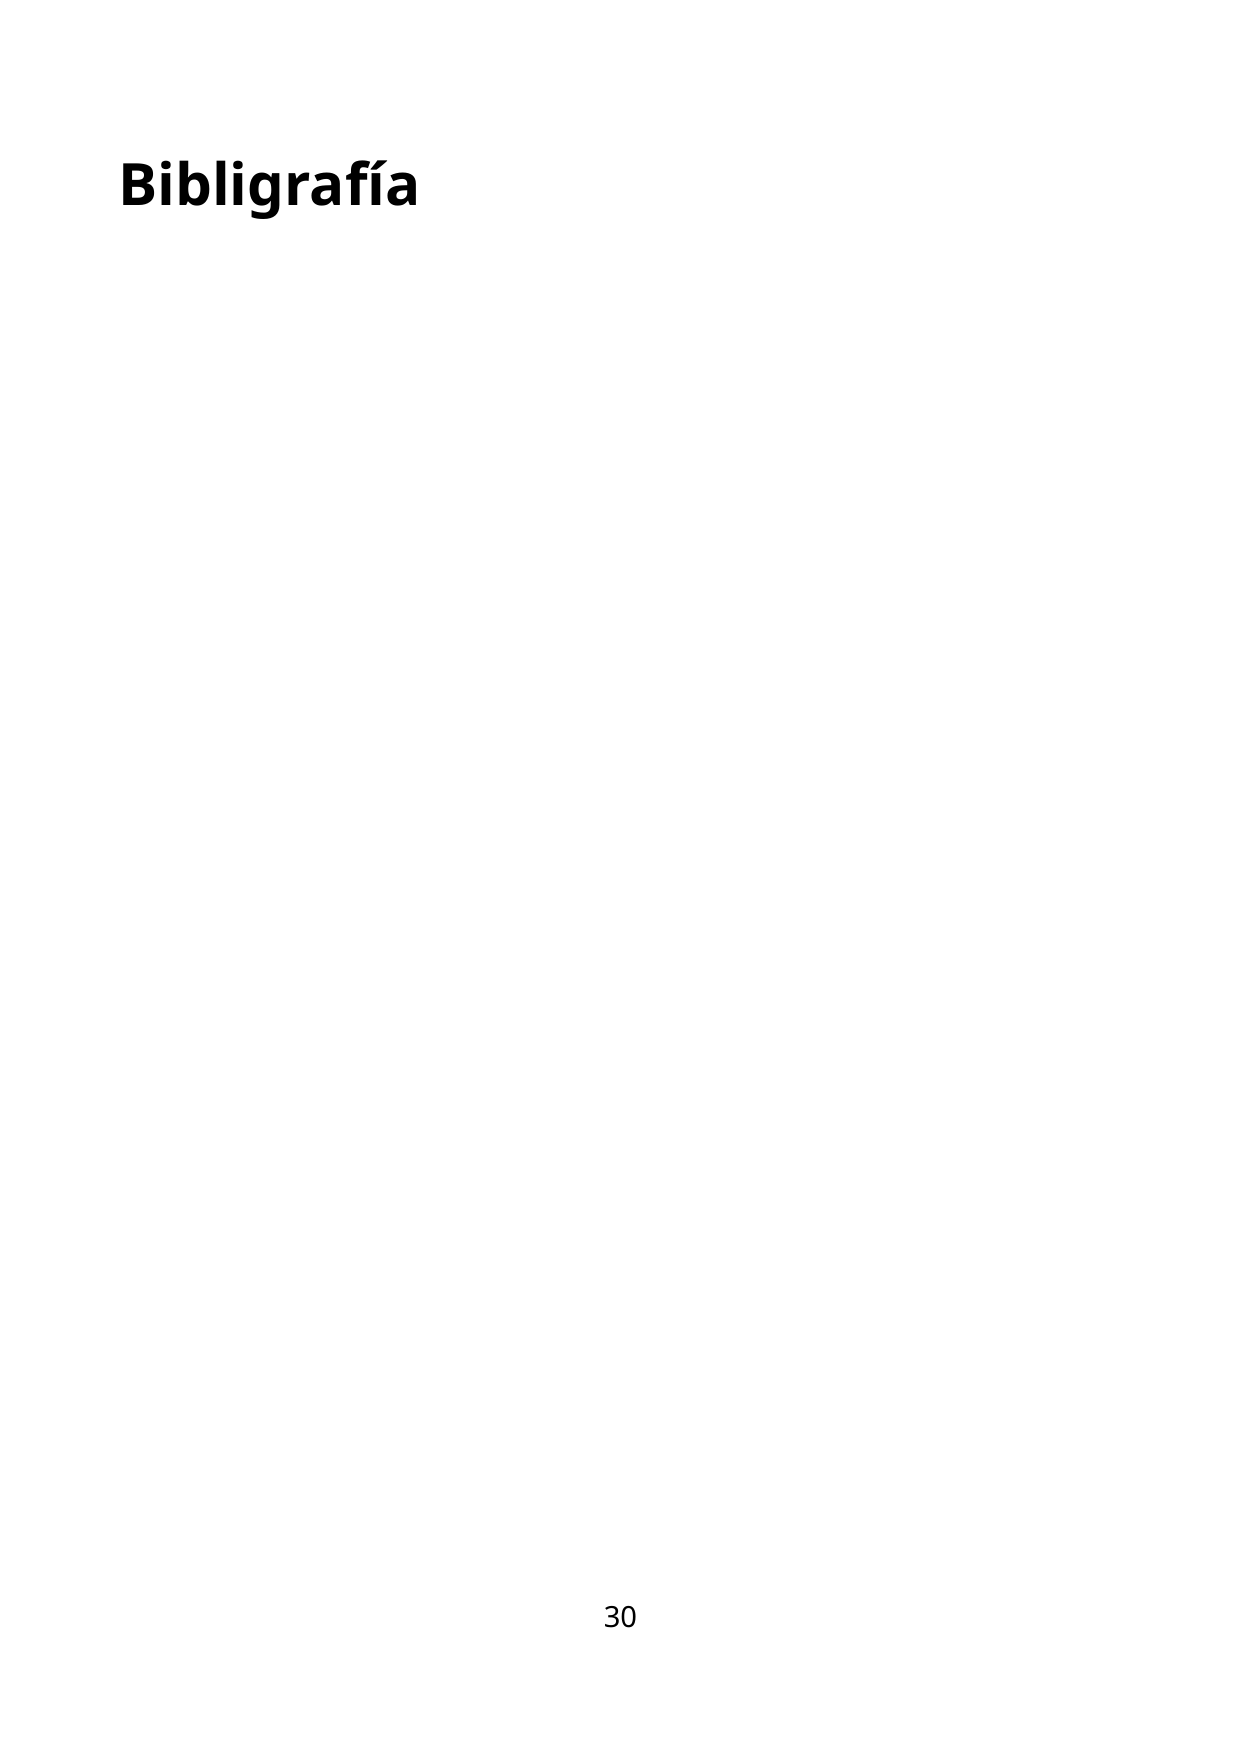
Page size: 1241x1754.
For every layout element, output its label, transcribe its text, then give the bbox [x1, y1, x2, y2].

subtitle Bibligrafía [118, 143, 1122, 223]
